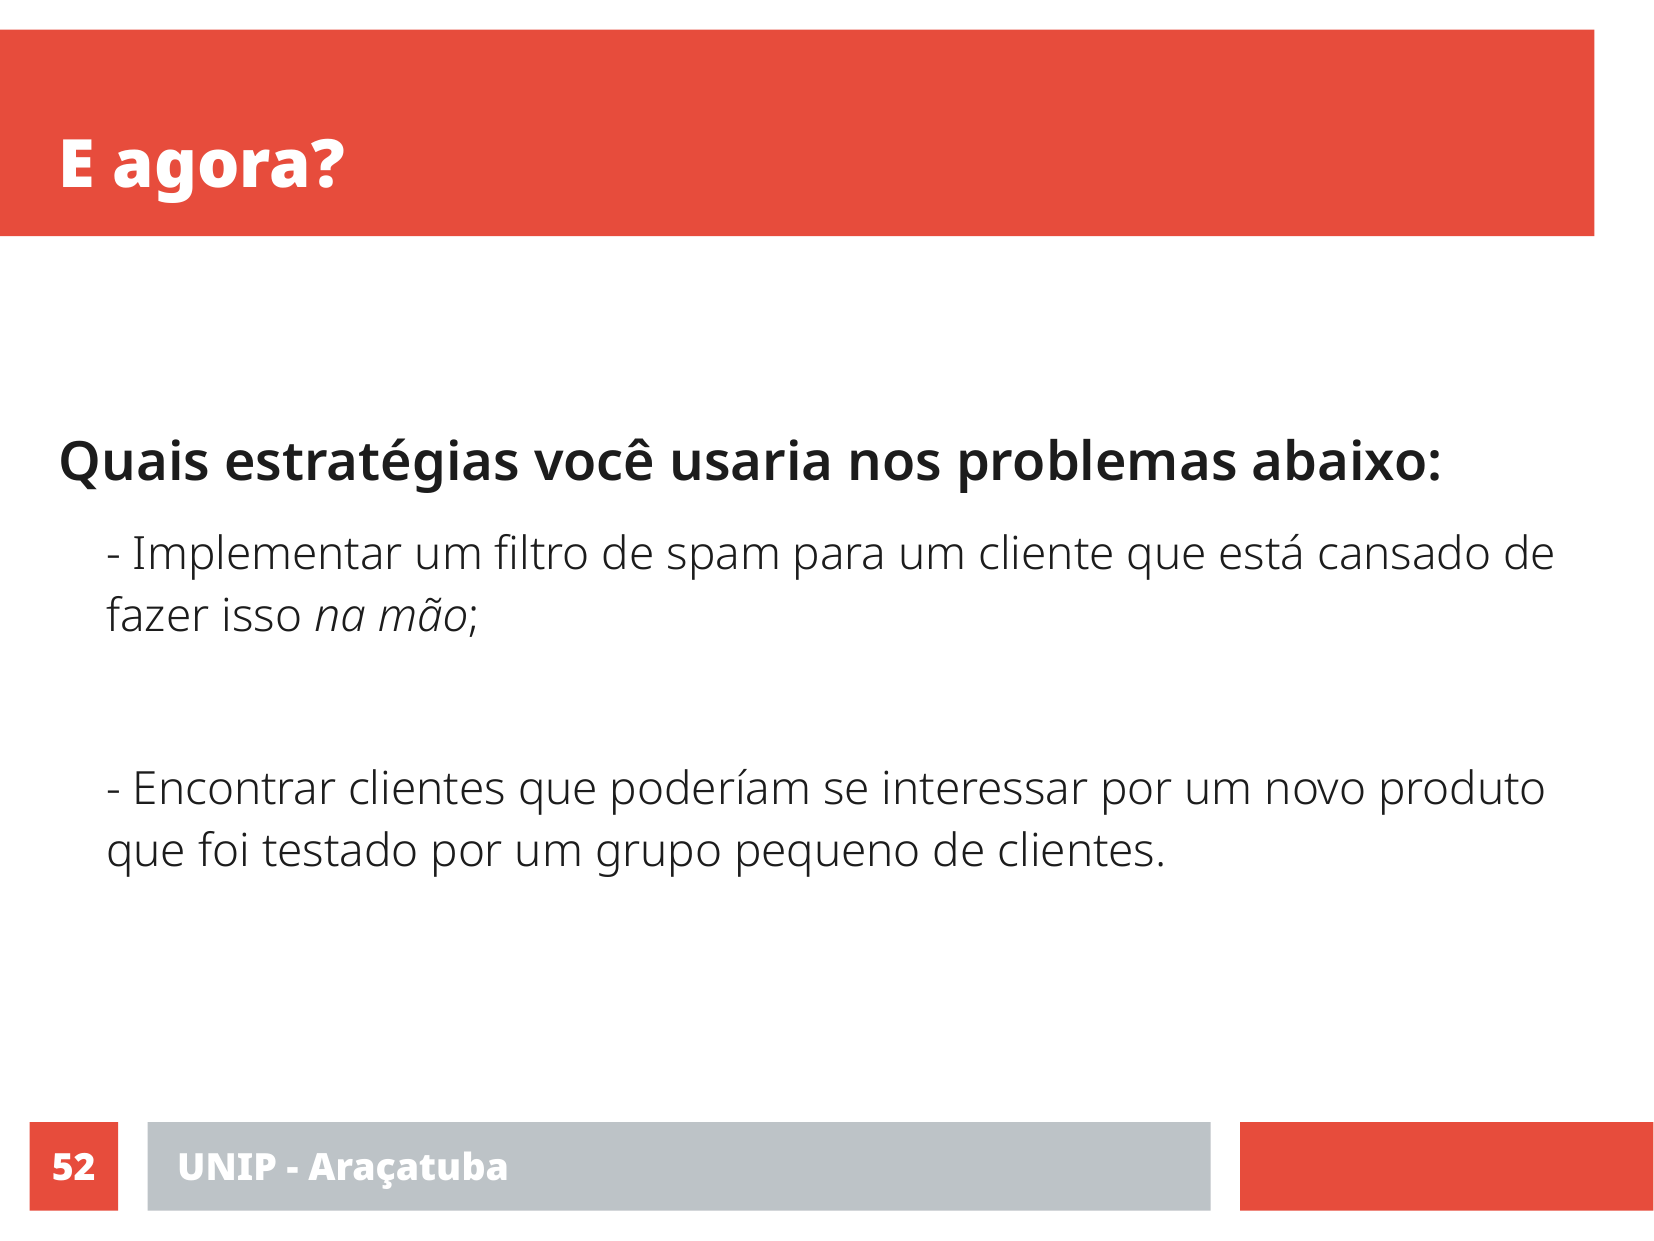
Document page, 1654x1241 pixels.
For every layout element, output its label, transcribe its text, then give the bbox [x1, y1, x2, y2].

list Quais estratégias você usaria nos problemas abaixo: - Implementar um filtro de spam para um cliente que está cansado de fazer isso na mão; - Encontrar clientes que poderíam se interessar por um novo produto que foi testado por um grupo pequeno de clientes. [59, 324, 1565, 1093]
title E agora? [59, 59, 1595, 207]
